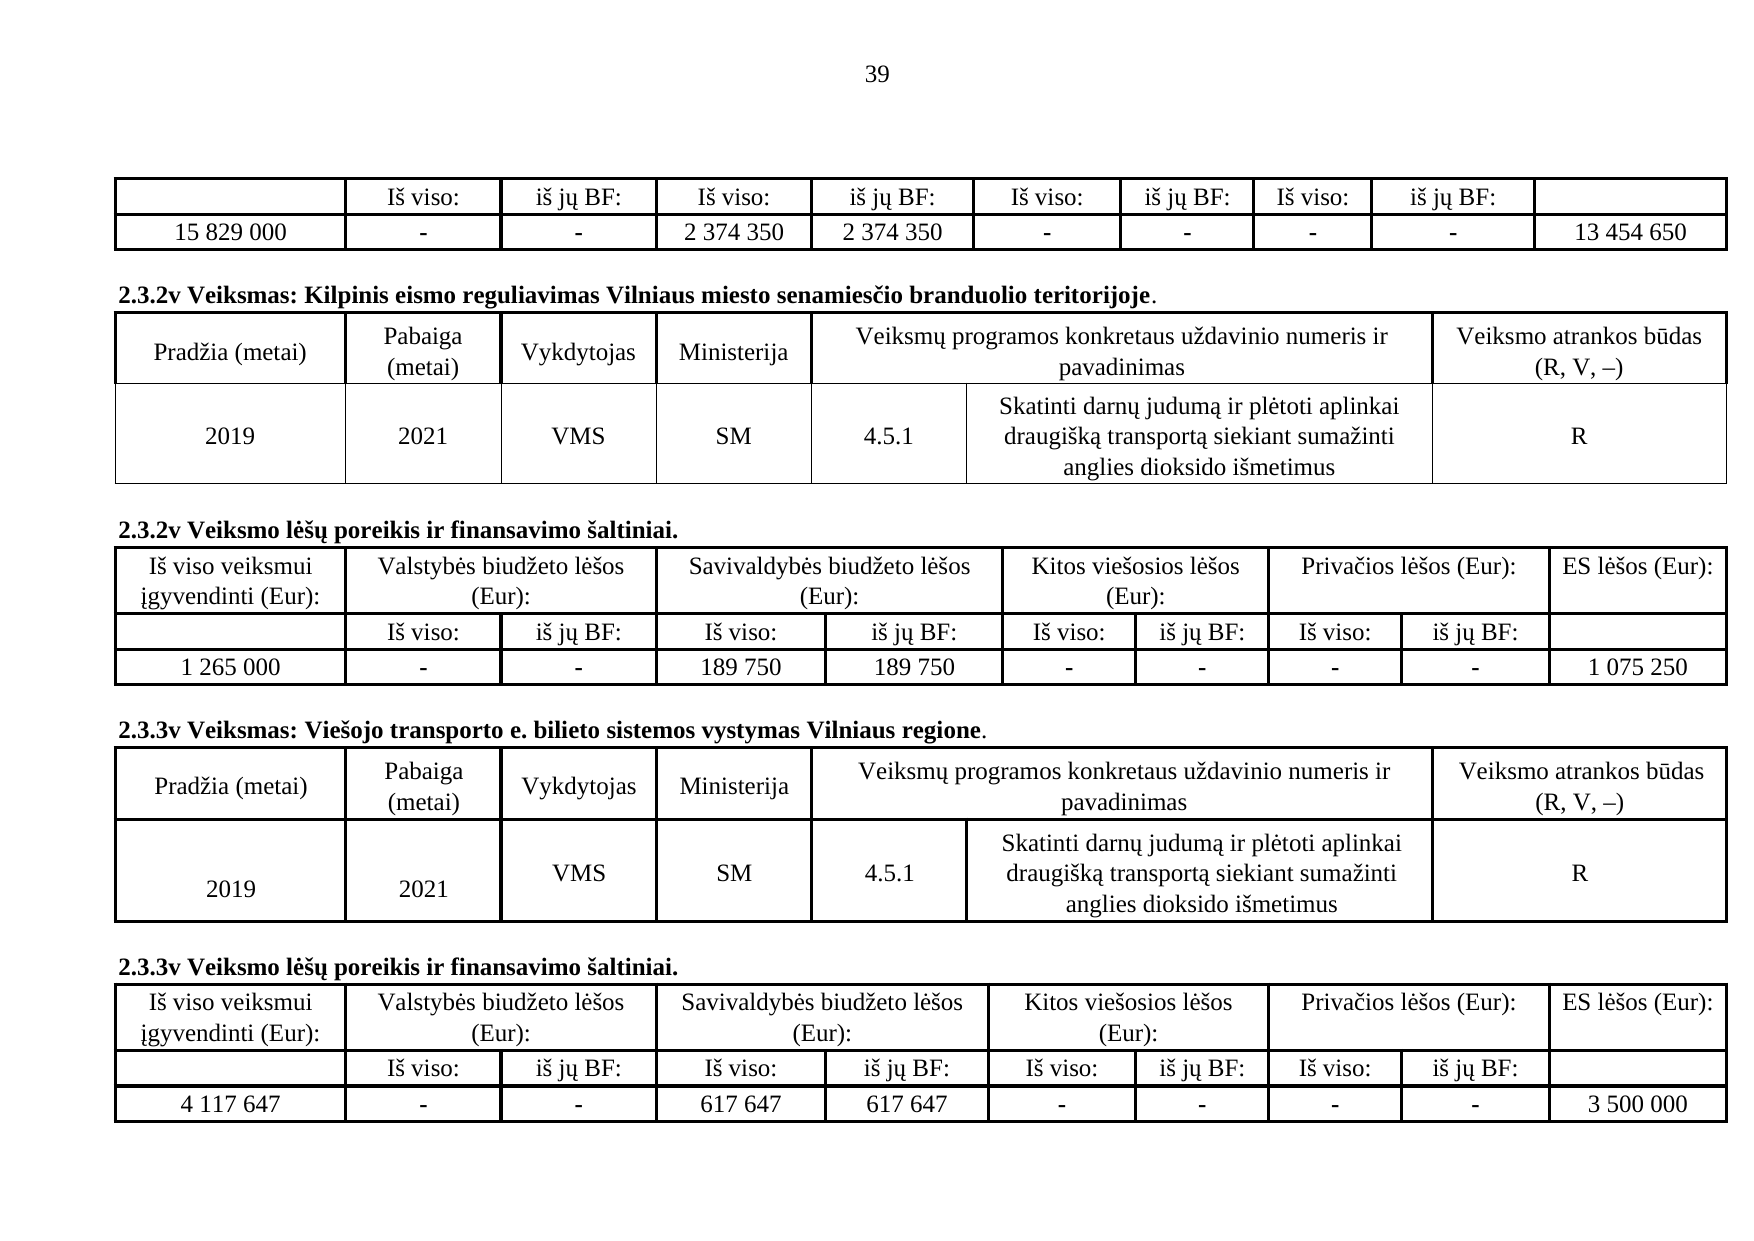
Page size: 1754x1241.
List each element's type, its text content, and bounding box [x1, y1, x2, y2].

table_cell - [503, 216, 655, 248]
table_cell VMS [502, 384, 656, 483]
table_cell iš jų BF: [1403, 615, 1548, 648]
table_cell Iš viso: [347, 180, 499, 213]
table_cell - [1137, 1088, 1267, 1120]
table_cell - [975, 216, 1119, 248]
table_header Kitos viešosios lėšos (Eur): [990, 986, 1267, 1049]
table_cell - [503, 1088, 655, 1120]
table_cell iš jų BF: [1137, 1052, 1267, 1084]
table_header Ministerija [658, 749, 810, 817]
table_header Valstybės biudžeto lėšos (Eur): [347, 549, 655, 612]
table_cell Skatinti darnų judumą ir plėtoti aplinkai draugišką transportą siekiant sumažinti anglies dioksido išmetimus [967, 384, 1432, 483]
text 2.3.3v Veiksmas: Viešojo transporto e. bilieto sistemos vystymas Vilniaus regione. [118, 715, 1636, 744]
table_header Iš viso veiksmui įgyvendinti (Eur): [117, 986, 344, 1049]
text 2.3.3v Veiksmo lėšų poreikis ir finansavimo šaltiniai. [118, 952, 1636, 980]
table_header Pradžia (metai) [117, 314, 344, 383]
table_header Pradžia (metai) [117, 749, 344, 817]
table_cell - [347, 651, 499, 683]
table_cell iš jų BF: [1137, 615, 1267, 648]
table_cell [1551, 1052, 1725, 1084]
table_cell - [1137, 651, 1267, 683]
table_cell [1536, 180, 1725, 213]
table_cell Iš viso: [347, 1052, 499, 1084]
table_header Privačios lėšos (Eur): [1270, 986, 1548, 1049]
table_cell 3 500 000 [1551, 1088, 1725, 1120]
table_cell [117, 180, 344, 213]
table_cell 617 647 [827, 1088, 987, 1120]
table_cell Iš viso: [658, 180, 810, 213]
table_cell R [1433, 384, 1726, 483]
table_cell iš jų BF: [813, 180, 972, 213]
table_header Pabaiga (metai) [347, 749, 499, 817]
table_cell SM [658, 821, 810, 920]
table_cell iš jų BF: [827, 615, 1001, 648]
table_cell - [990, 1088, 1134, 1120]
table_header Veiksmų programos konkretaus uždavinio numeris ir pavadinimas [813, 314, 1431, 383]
table_header Savivaldybės biudžeto lėšos (Eur): [658, 549, 1001, 612]
table_cell Iš viso: [658, 615, 824, 648]
table_cell 189 750 [658, 651, 824, 683]
table_cell 2 374 350 [658, 216, 810, 248]
table_cell iš jų BF: [503, 180, 655, 213]
table_cell [117, 615, 344, 648]
table_cell Iš viso: [990, 1052, 1134, 1084]
table_cell - [1403, 651, 1548, 683]
table_cell - [1004, 651, 1134, 683]
text 2.3.2v Veiksmo lėšų poreikis ir finansavimo šaltiniai. [118, 515, 1636, 544]
table_cell - [1403, 1088, 1548, 1120]
table_header Privačios lėšos (Eur): [1270, 549, 1548, 612]
table_cell VMS [503, 821, 655, 920]
table_header Pabaiga (metai) [347, 314, 499, 383]
table_cell - [347, 1088, 499, 1120]
table_cell 2019 [117, 821, 344, 920]
table_header ES lėšos (Eur): [1551, 986, 1725, 1049]
table_cell 2021 [346, 384, 501, 483]
table_cell - [1122, 216, 1252, 248]
table_cell iš jų BF: [827, 1052, 987, 1084]
table_cell - [1270, 1088, 1400, 1120]
table_cell Iš viso: [1004, 615, 1134, 648]
table_cell iš jų BF: [1403, 1052, 1548, 1084]
table_cell 13 454 650 [1536, 216, 1725, 248]
table_cell iš jų BF: [1373, 180, 1533, 213]
table_header ES lėšos (Eur): [1551, 549, 1725, 612]
table_cell 1 265 000 [117, 651, 344, 683]
table_cell Iš viso: [975, 180, 1119, 213]
table_header Iš viso veiksmui įgyvendinti (Eur): [117, 549, 344, 612]
table_header Veiksmo atrankos būdas (R, V, –) [1434, 749, 1725, 817]
table_header Kitos viešosios lėšos (Eur): [1004, 549, 1267, 612]
table_cell - [1373, 216, 1533, 248]
table_cell Iš viso: [347, 615, 499, 648]
table_cell R [1434, 821, 1725, 920]
table_header Ministerija [658, 314, 810, 383]
table_header Savivaldybės biudžeto lėšos (Eur): [658, 986, 987, 1049]
table_cell iš jų BF: [503, 1052, 655, 1084]
table_cell [117, 1052, 344, 1084]
table_header Veiksmo atrankos būdas (R, V, –) [1434, 314, 1725, 383]
text 2.3.2v Veiksmas: Kilpinis eismo reguliavimas Vilniaus miesto senamiesčio branduolio teritorijoje. [118, 280, 1636, 309]
table_cell Iš viso: [1255, 180, 1370, 213]
table_cell - [1255, 216, 1370, 248]
table_cell 1 075 250 [1551, 651, 1725, 683]
table_header Veiksmų programos konkretaus uždavinio numeris ir pavadinimas [813, 749, 1431, 817]
table_cell SM [657, 384, 811, 483]
table_header Vykdytojas [503, 749, 655, 817]
table_cell 2 374 350 [813, 216, 972, 248]
table_cell - [503, 651, 655, 683]
table_cell iš jų BF: [503, 615, 655, 648]
table_cell [1551, 615, 1725, 648]
table_cell 15 829 000 [117, 216, 344, 248]
table_cell - [347, 216, 499, 248]
table_cell Iš viso: [1270, 1052, 1400, 1084]
table_cell iš jų BF: [1122, 180, 1252, 213]
table_header Vykdytojas [503, 314, 655, 383]
table_cell Skatinti darnų judumą ir plėtoti aplinkai draugišką transportą siekiant sumažinti anglies dioksido išmetimus [968, 821, 1431, 920]
table_header Valstybės biudžeto lėšos (Eur): [347, 986, 655, 1049]
table_cell Iš viso: [1270, 615, 1400, 648]
table_cell 189 750 [827, 651, 1001, 683]
table_cell - [1270, 651, 1400, 683]
table_cell 4.5.1 [812, 384, 966, 483]
table_cell 2021 [347, 821, 499, 920]
table_cell 2019 [116, 384, 345, 483]
table_cell 4.5.1 [813, 821, 965, 920]
table_cell Iš viso: [658, 1052, 824, 1084]
table_cell 617 647 [658, 1088, 824, 1120]
table_cell 4 117 647 [117, 1088, 344, 1120]
